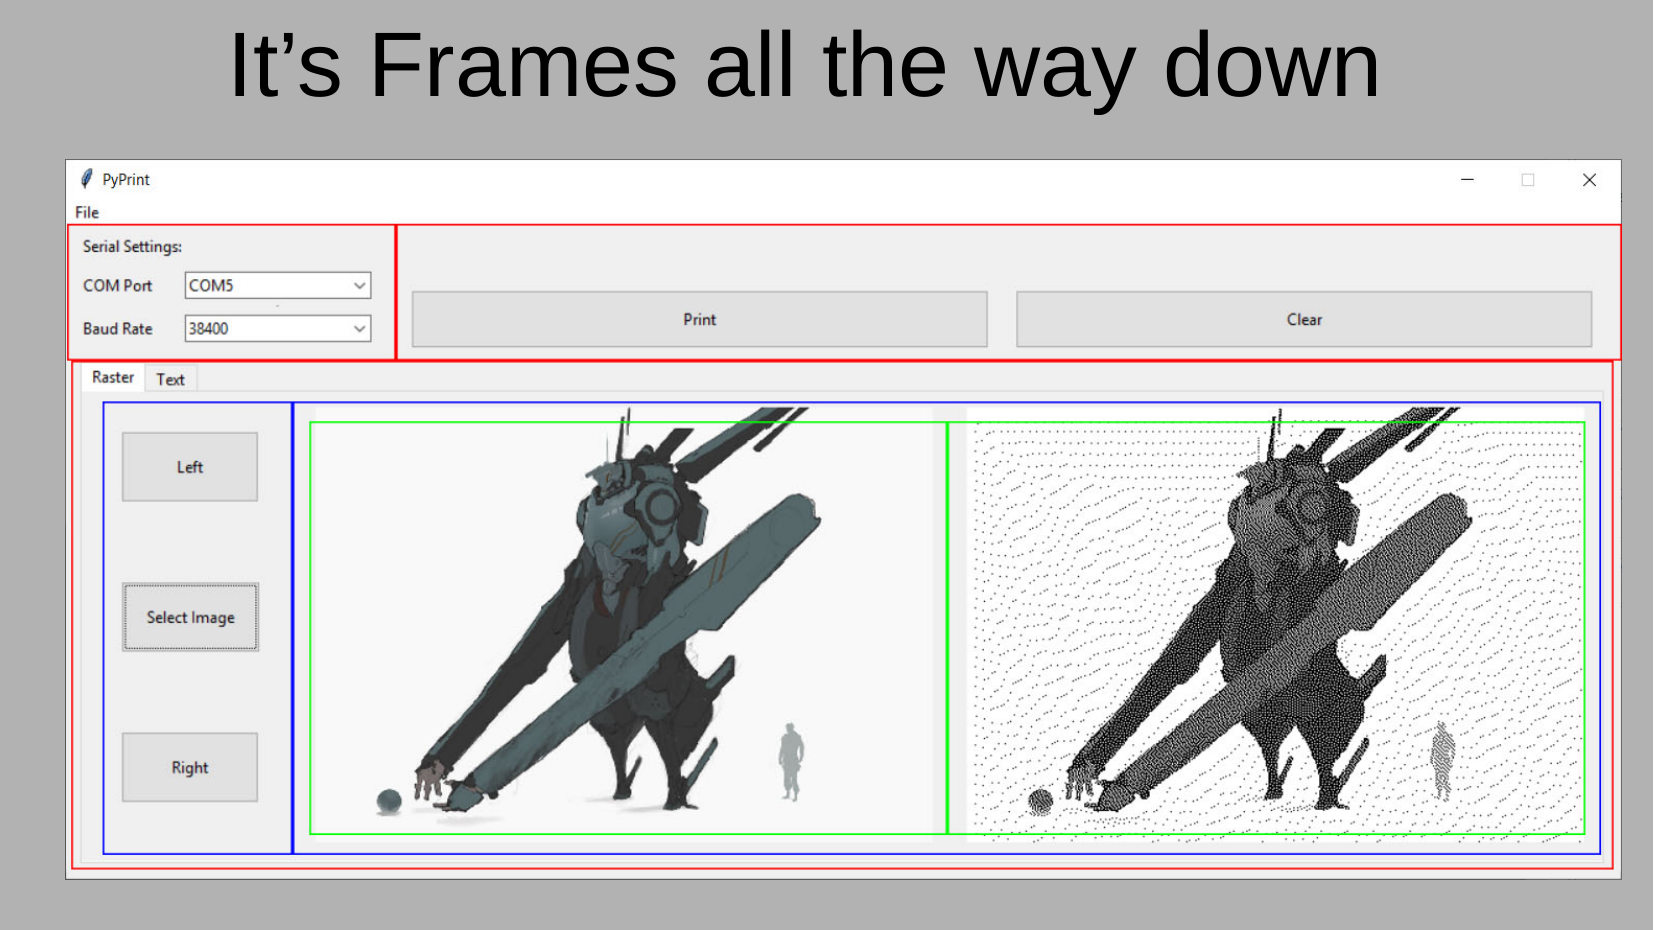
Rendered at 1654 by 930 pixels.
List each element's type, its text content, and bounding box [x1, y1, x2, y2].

picture [65, 159, 1622, 880]
title It’s Frames all the way down [23, 11, 1589, 119]
